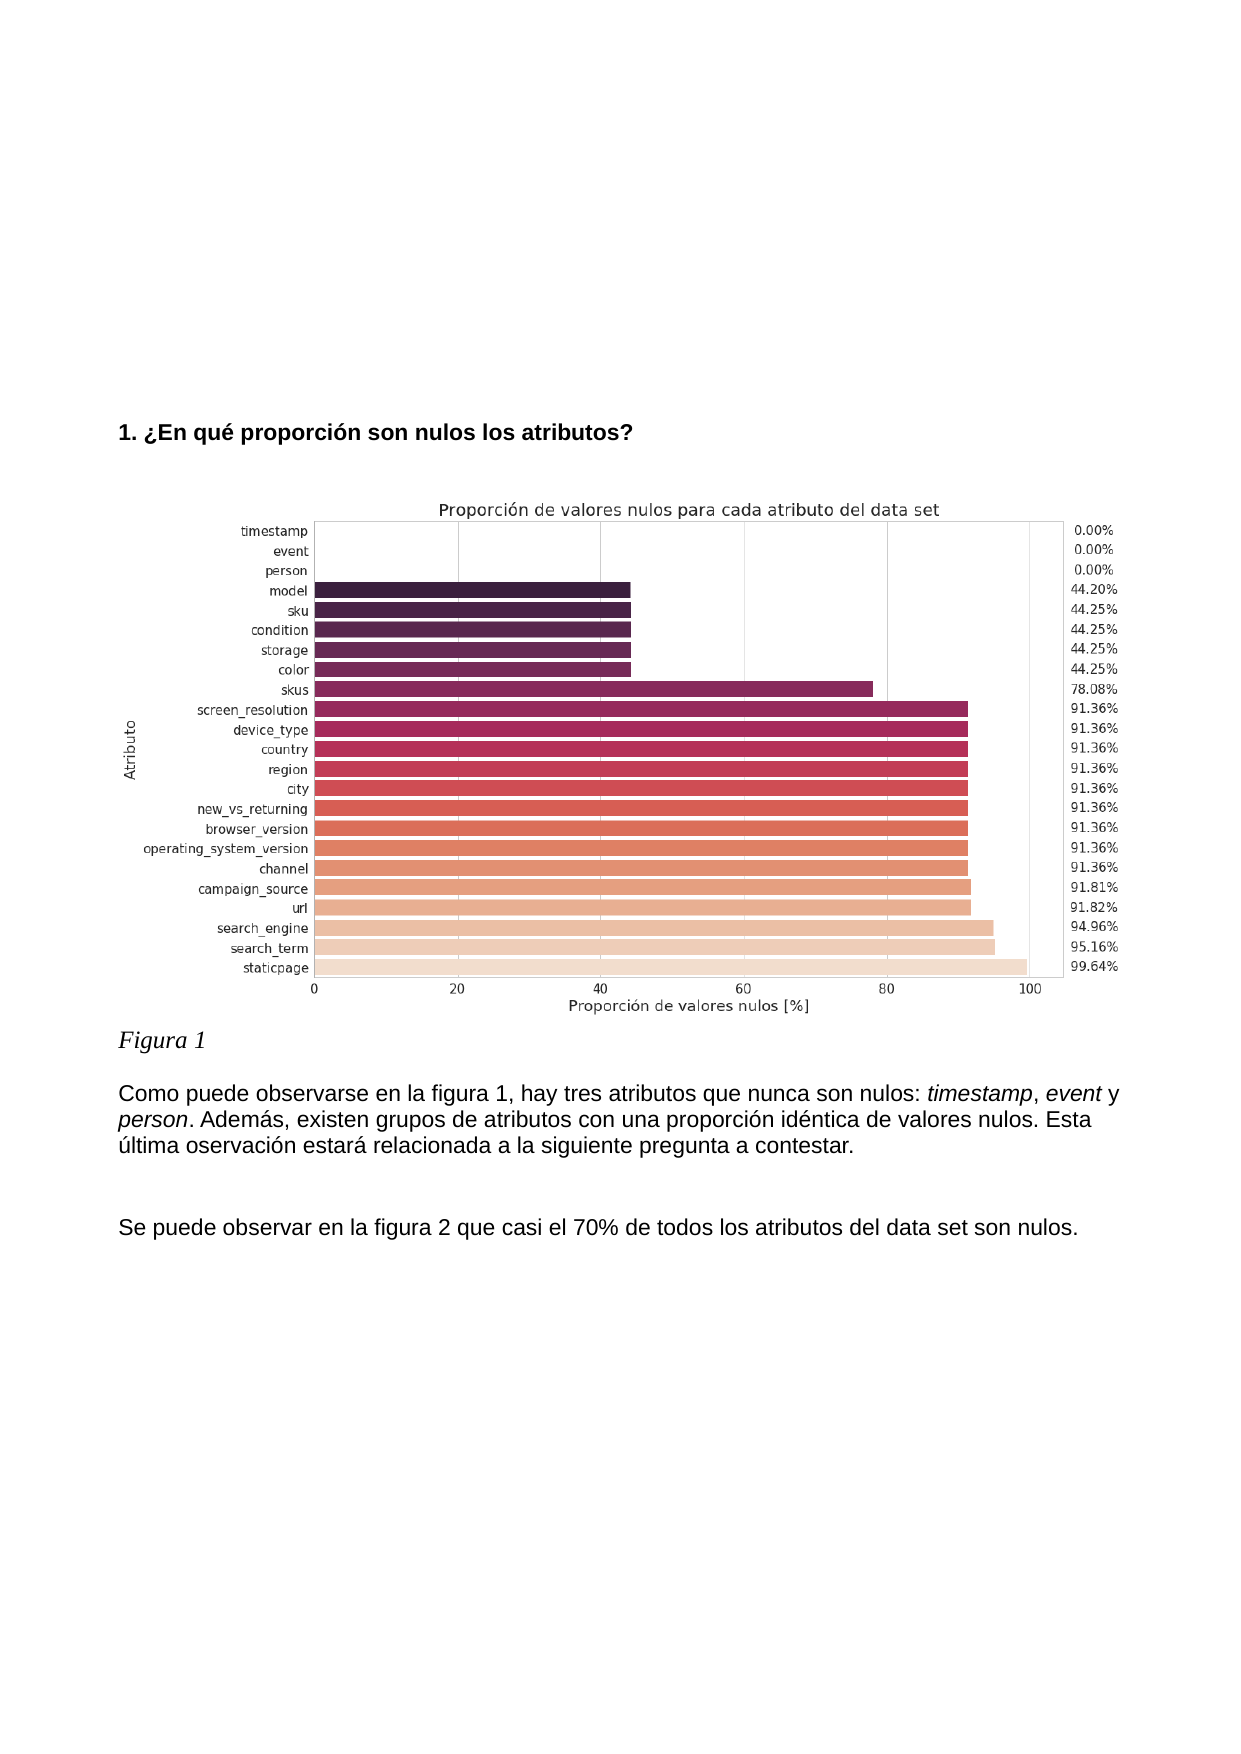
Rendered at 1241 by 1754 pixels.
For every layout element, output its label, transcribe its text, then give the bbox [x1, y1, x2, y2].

text Se puede observar en la figura 2 que casi el 70% de todos los atributos del data set son nulos. [118, 1214, 1122, 1241]
picture [118, 496, 1123, 1020]
subtitle 1. ¿En qué proporción son nulos los atributos? [118, 419, 1122, 446]
text Figura 1 [118, 1020, 1122, 1053]
text Como puede observarse en la figura 1, hay tres atributos que nunca son nulos: timestamp, event y person. Además, existen grupos de atributos con una proporción idéntica de valores nulos. Esta última oservación estará relacionada a la siguiente pregunta a contestar. [118, 1080, 1122, 1159]
